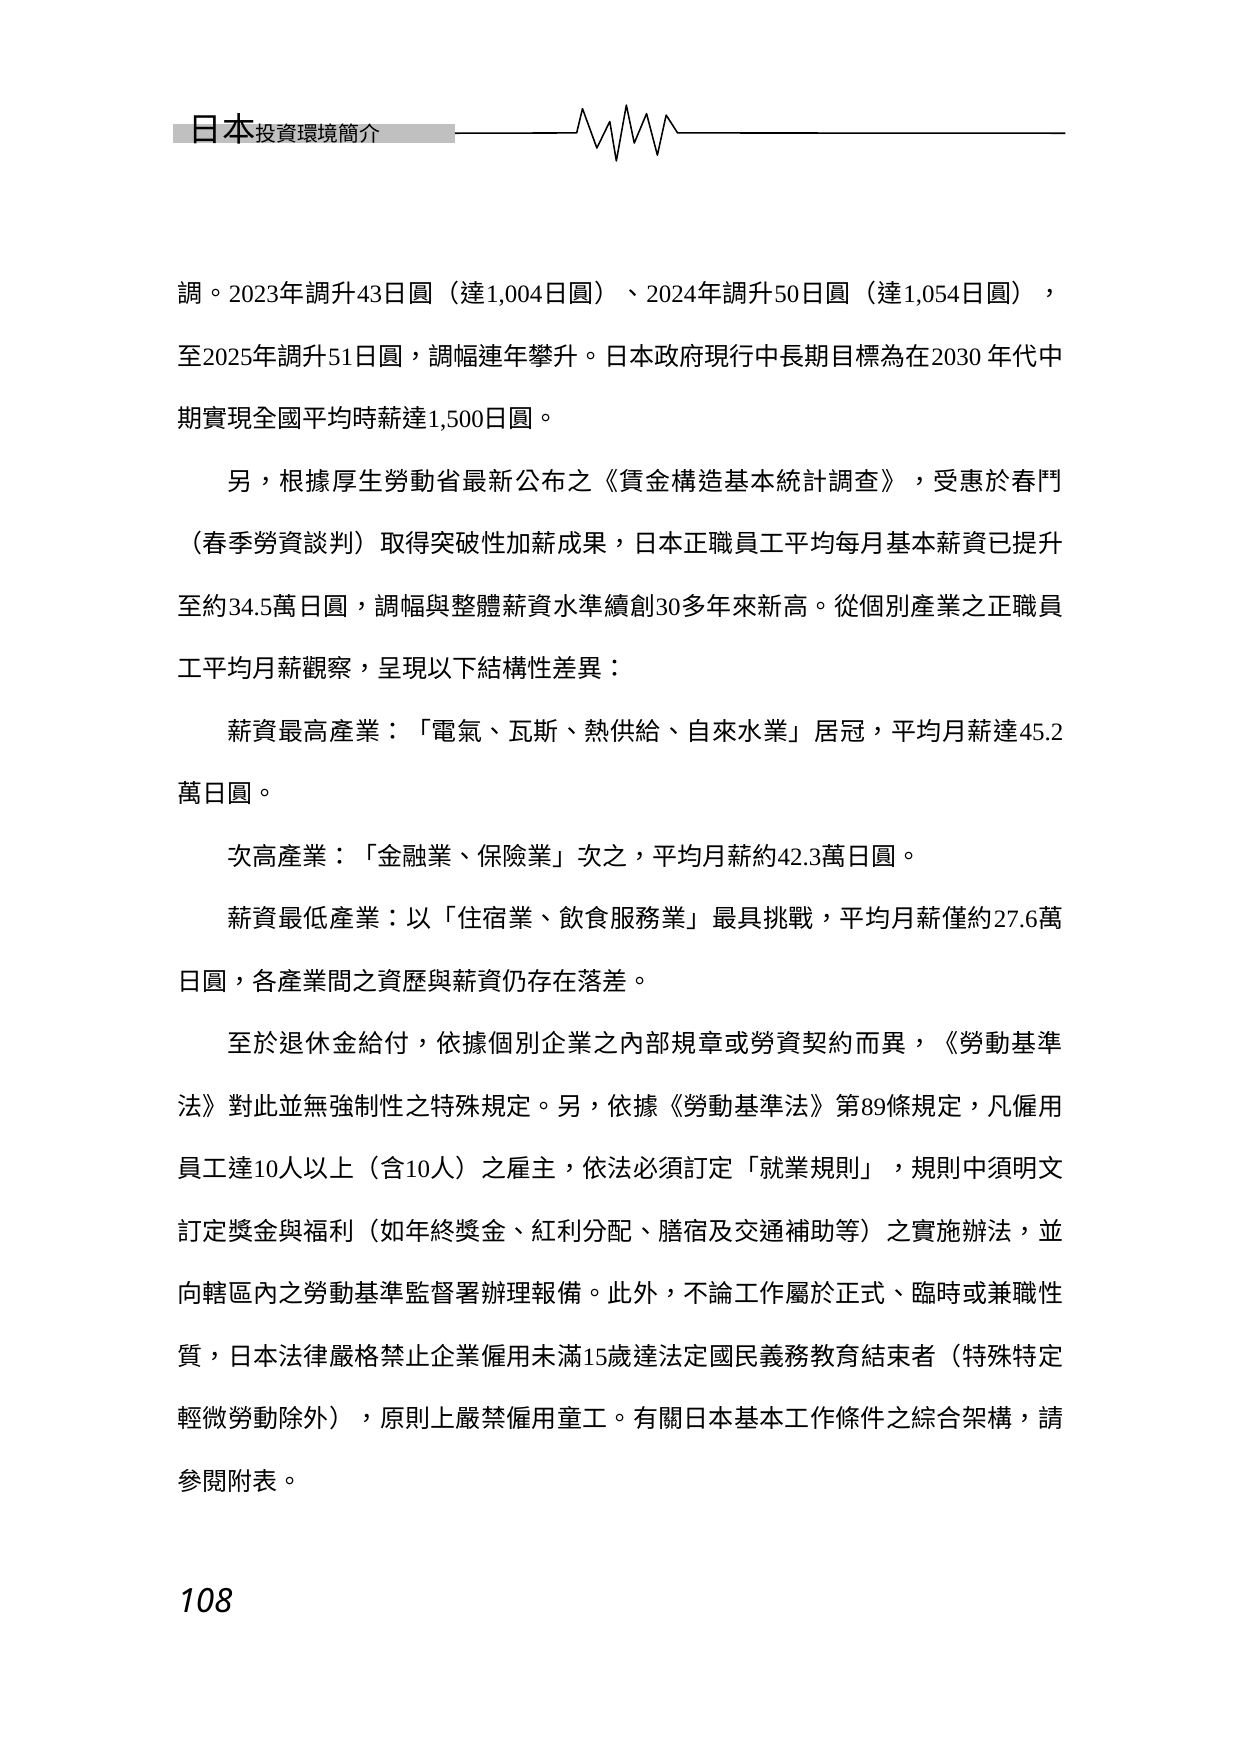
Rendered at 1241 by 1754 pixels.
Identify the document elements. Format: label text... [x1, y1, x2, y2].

text 另，根據厚生勞動省最新公布之《賃金構造基本統計調查》，受惠於春鬥（春季勞資談判）取得突破性加薪成果，日本正職員工平均每月基本薪資已提升至約34.5萬日圓，調幅與整體薪資水準續創30多年來新高。從個別產業之正職員工平均月薪觀察，呈現以下結構性差異： [177, 438, 1063, 688]
text 至於退休金給付，依據個別企業之內部規章或勞資契約而異，《勞動基準法》對此並無強制性之特殊規定。另，依據《勞動基準法》第89條規定，凡僱用員工達10人以上（含10人）之雇主，依法必須訂定「就業規則」，規則中須明文訂定獎金與福利（如年終獎金、紅利分配、膳宿及交通補助等）之實施辦法，並向轄區內之勞動基準監督署辦理報備。此外，不論工作屬於正式、臨時或兼職性質，日本法律嚴格禁止企業僱用未滿15歲達法定國民義務教育結束者（特殊特定輕微勞動除外），原則上嚴禁僱用童工。有關日本基本工作條件之綜合架構，請參閱附表。 [177, 1000, 1063, 1500]
text 薪資最高產業：「電氣、瓦斯、熱供給、自來水業」居冠，平均月薪達45.2萬日圓。 [177, 688, 1063, 813]
text 薪資最低產業：以「住宿業、飲食服務業」最具挑戰，平均月薪僅約27.6萬日圓，各產業間之資歷與薪資仍存在落差。 [177, 875, 1063, 1000]
text 調。2023年調升43日圓（達1,004日圓）、2024年調升50日圓（達1,054日圓），至2025年調升51日圓，調幅連年攀升。日本政府現行中長期目標為在2030 年代中期實現全國平均時薪達1,500日圓。 [177, 250, 1063, 438]
text 次高產業：「金融業、保險業」次之，平均月薪約42.3萬日圓。 [177, 813, 1063, 875]
